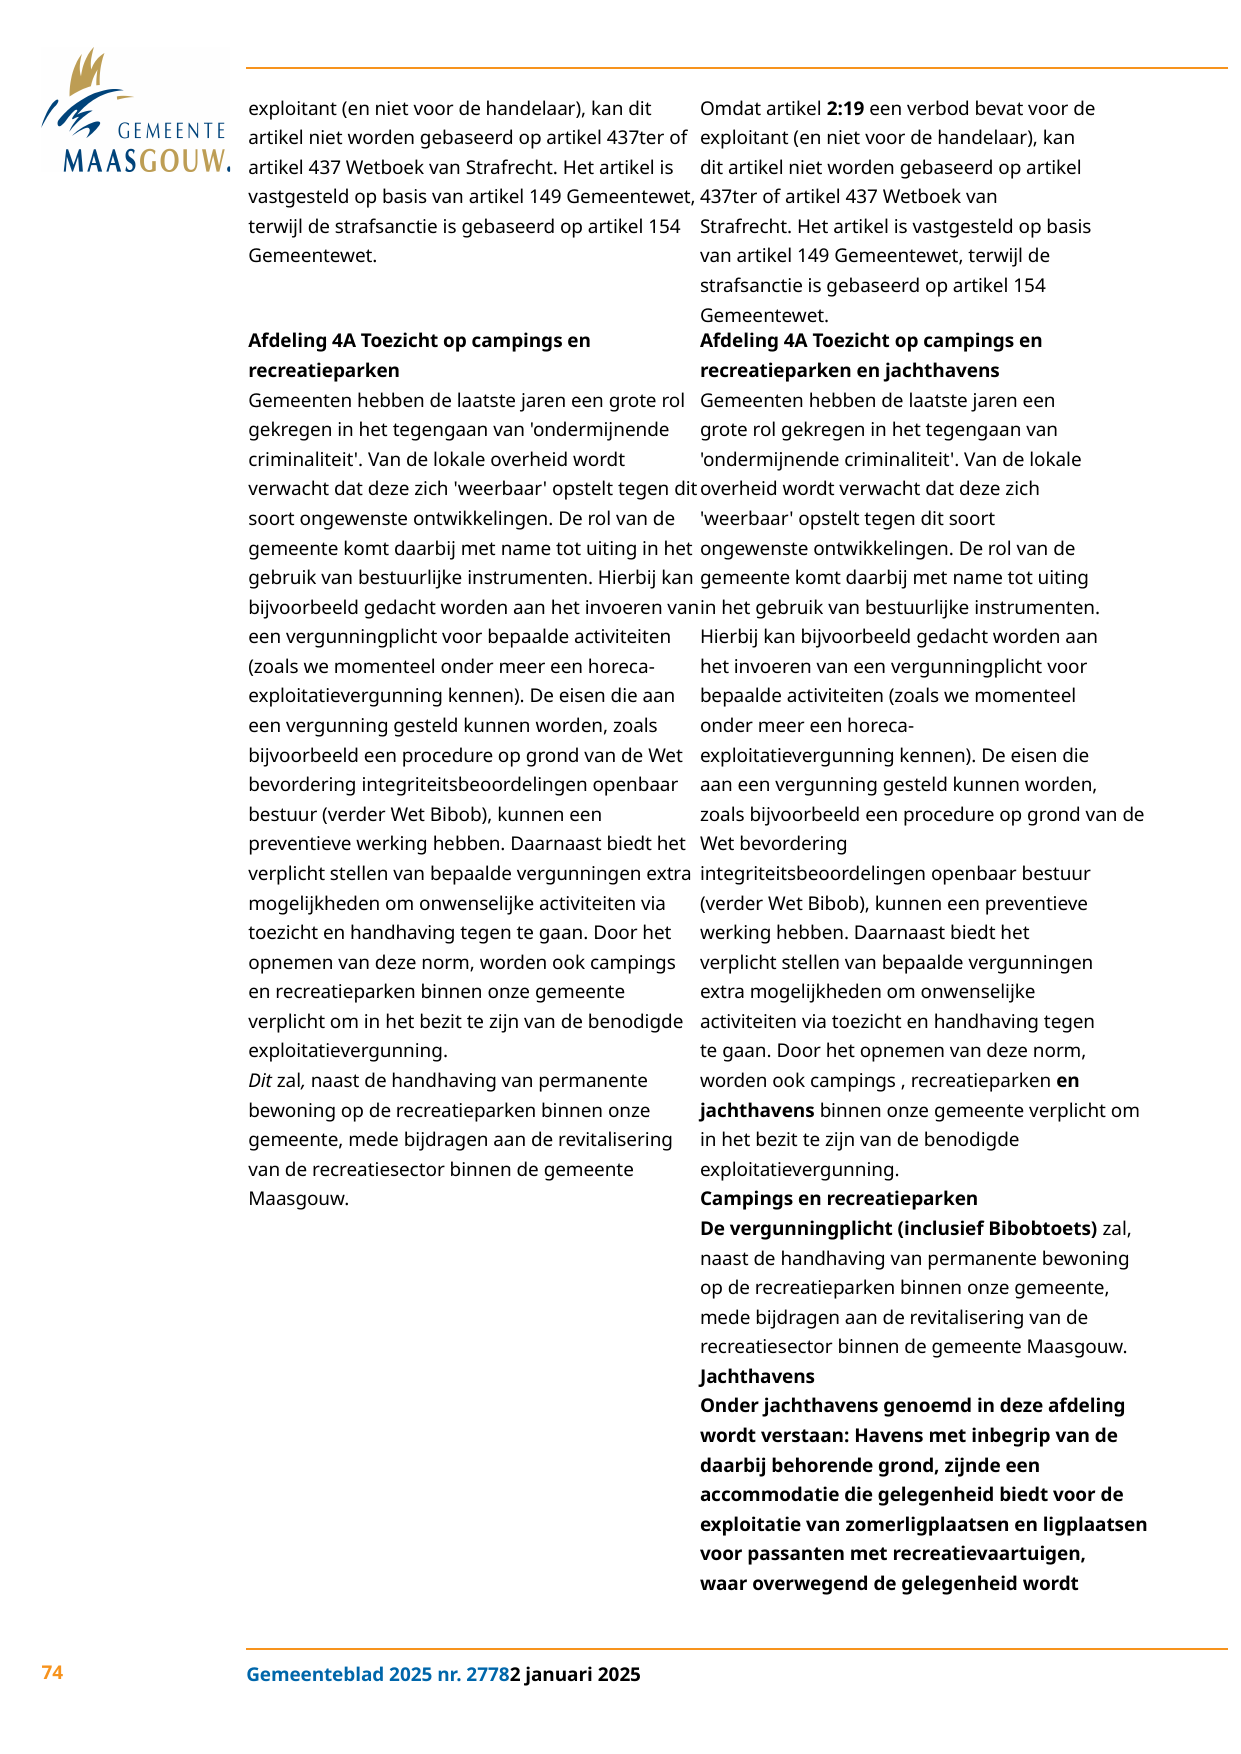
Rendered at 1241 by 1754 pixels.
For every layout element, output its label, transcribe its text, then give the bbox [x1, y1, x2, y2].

table_cell exploitant (en niet voor de handelaar), kan dit artikel niet worden gebaseerd op artikel 437ter of artikel 437 Wetboek van Strafrecht. Het artikel is vastgesteld op basis van artikel 149 Gemeentewet, terwijl de strafsanctie is gebaseerd op artikel 154 Gemeentewet. [248, 95, 700, 328]
table_cell Omdat artikel 2:19 een verbod bevat voor de exploitant (en niet voor de handelaar), kan dit artikel niet worden gebaseerd op artikel 437ter of artikel 437 Wetboek van Strafrecht. Het artikel is vastgesteld op basis van artikel 149 Gemeentewet, terwijl de strafsanctie is gebaseerd op artikel 154 Gemeentewet. [700, 95, 1152, 328]
table_cell Afdeling 4A Toezicht op campings en recreatieparken Gemeenten hebben de laatste jaren een grote rol gekregen in het tegengaan van 'ondermijnende criminaliteit'. Van de lokale overheid wordt verwacht dat deze zich 'weerbaar' opstelt tegen dit soort ongewenste ontwikkelingen. De rol van de gemeente komt daarbij met name tot uiting in het gebruik van bestuurlijke instrumenten. Hierbij kan bijvoorbeeld gedacht worden aan het invoeren van een vergunningplicht voor bepaalde activiteiten (zoals we momenteel onder meer een horeca-exploitatievergunning kennen). De eisen die aan een vergunning gesteld kunnen worden, zoals bijvoorbeeld een procedure op grond van de Wet bevordering integriteitsbeoordelingen openbaar bestuur (verder Wet Bibob), kunnen een preventieve werking hebben. Daarnaast biedt het verplicht stellen van bepaalde vergunningen extra mogelijkheden om onwenselijke activiteiten via toezicht en handhaving tegen te gaan. Door het opnemen van deze norm, worden ook campings en recreatieparken binnen onze gemeente verplicht om in het bezit te zijn van de benodigde exploitatievergunning. Dit zal, naast de handhaving van permanente bewoning op de recreatieparken binnen onze gemeente, mede bijdragen aan de revitalisering van de recreatiesector binnen de gemeente Maasgouw. [248, 328, 700, 1596]
table_cell Afdeling 4A Toezicht op campings en recreatieparken en jachthavens Gemeenten hebben de laatste jaren een grote rol gekregen in het tegengaan van 'ondermijnende criminaliteit'. Van de lokale overheid wordt verwacht dat deze zich 'weerbaar' opstelt tegen dit soort ongewenste ontwikkelingen. De rol van de gemeente komt daarbij met name tot uiting in het gebruik van bestuurlijke instrumenten. Hierbij kan bijvoorbeeld gedacht worden aan het invoeren van een vergunningplicht voor bepaalde activiteiten (zoals we momenteel onder meer een horeca- exploitatievergunning kennen). De eisen die aan een vergunning gesteld kunnen worden, zoals bijvoorbeeld een procedure op grond van de Wet bevordering integriteitsbeoordelingen openbaar bestuur (verder Wet Bibob), kunnen een preventieve werking hebben. Daarnaast biedt het verplicht stellen van bepaalde vergunningen extra mogelijkheden om onwenselijke activiteiten via toezicht en handhaving tegen te gaan. Door het opnemen van deze norm, worden ook campings , recreatieparken en jachthavens binnen onze gemeente verplicht om in het bezit te zijn van de benodigde exploitatievergunning. Campings en recreatieparken De vergunningplicht (inclusief Bibobtoets) zal, naast de handhaving van permanente bewoning op de recreatieparken binnen onze gemeente, mede bijdragen aan de revitalisering van de recreatiesector binnen de gemeente Maasgouw. Jachthavens Onder jachthavens genoemd in deze afdeling wordt verstaan: Havens met inbegrip van de daarbij behorende grond, zijnde een accommodatie die gelegenheid biedt voor de exploitatie van zomerligplaatsen en ligplaatsen voor passanten met recreatievaartuigen, waar overwegend de gelegenheid wordt [700, 328, 1152, 1596]
picture [41, 47, 231, 172]
